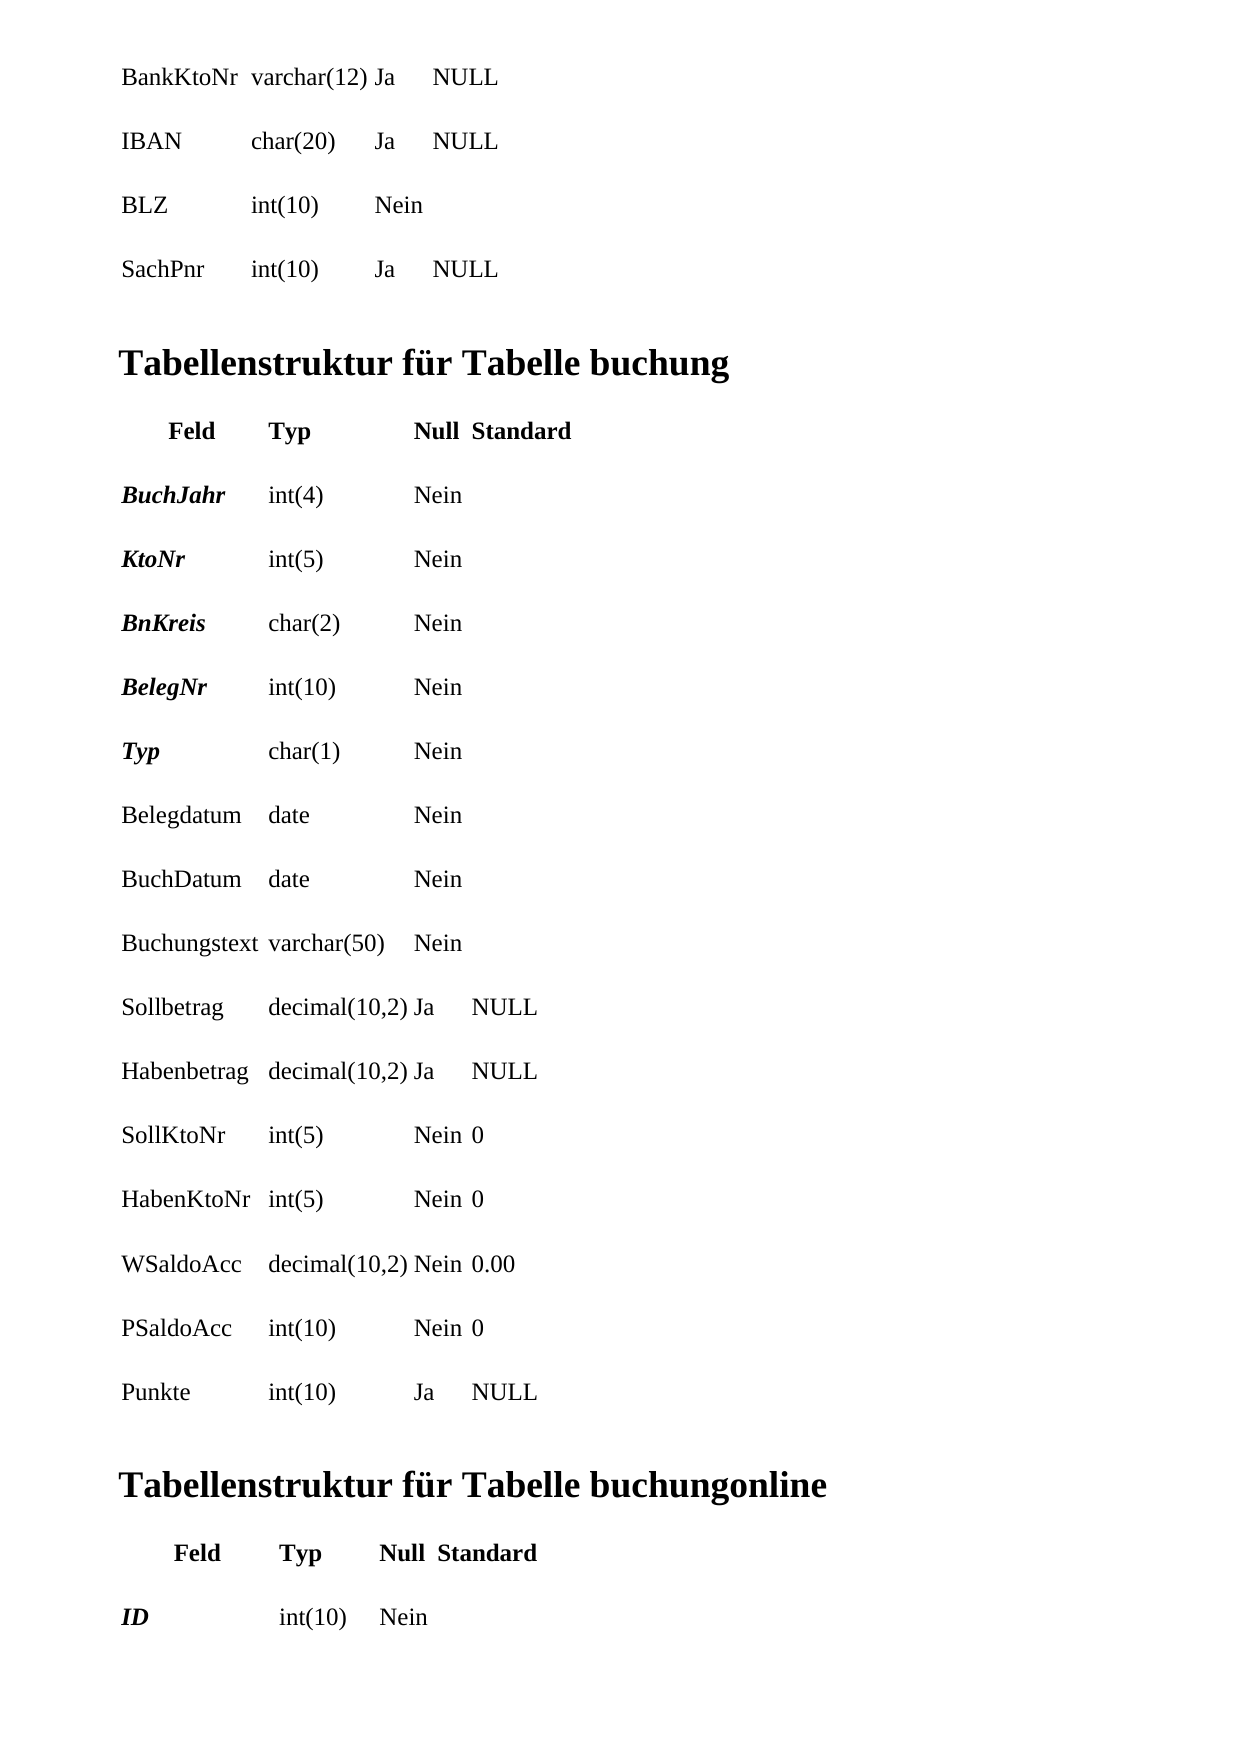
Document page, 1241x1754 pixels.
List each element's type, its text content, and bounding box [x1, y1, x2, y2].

table_cell Belegdatum [118, 797, 265, 861]
table_cell SachPnr [118, 251, 248, 315]
table_cell Ja [411, 990, 468, 1053]
table_cell Nein [411, 733, 468, 797]
table_cell ID [118, 1600, 276, 1664]
table_cell date [265, 797, 411, 861]
table_header Standard [469, 413, 581, 477]
table_header Typ [276, 1536, 376, 1599]
table_cell int(4) [265, 477, 411, 541]
table_cell WSaldoAcc [118, 1246, 265, 1310]
table_cell Ja [411, 1054, 468, 1118]
table_cell Habenbetrag [118, 1054, 265, 1118]
table_cell Nein [411, 541, 468, 605]
table_header Feld [118, 413, 265, 477]
table_cell SollKtoNr [118, 1118, 265, 1182]
table_cell Nein [411, 605, 468, 669]
table_cell int(10) [276, 1600, 376, 1664]
table_cell Punkte [118, 1374, 265, 1438]
table_cell [469, 797, 581, 861]
table_cell 0 [469, 1310, 581, 1374]
table_cell [469, 861, 581, 925]
table_header Feld [118, 1536, 276, 1599]
table_cell date [265, 861, 411, 925]
table_header Typ [265, 413, 411, 477]
table_cell HabenKtoNr [118, 1182, 265, 1246]
subtitle Tabellenstruktur für Tabelle buchung [118, 340, 1181, 383]
table_cell NULL [469, 1054, 581, 1118]
table_cell 0.00 [469, 1246, 581, 1310]
table_cell PSaldoAcc [118, 1310, 265, 1374]
table_cell int(5) [265, 541, 411, 605]
table_cell Nein [376, 1600, 434, 1664]
table_cell 0 [469, 1118, 581, 1182]
table_cell int(10) [248, 187, 371, 251]
table_cell BnKreis [118, 605, 265, 669]
subtitle Tabellenstruktur für Tabelle buchungonline [118, 1463, 1181, 1506]
table_header Standard [434, 1536, 547, 1599]
table_cell NULL [429, 251, 542, 315]
table_cell Sollbetrag [118, 990, 265, 1053]
table_cell [469, 669, 581, 733]
table_cell Buchungstext [118, 925, 265, 989]
table_cell char(20) [248, 123, 371, 187]
table_cell Nein [371, 187, 429, 251]
table_cell Nein [411, 797, 468, 861]
table_cell decimal(10,2) [265, 990, 411, 1053]
table_cell decimal(10,2) [265, 1246, 411, 1310]
table_cell NULL [429, 123, 542, 187]
table_cell IBAN [118, 123, 248, 187]
table_cell BelegNr [118, 669, 265, 733]
table_cell int(5) [265, 1182, 411, 1246]
table_cell 0 [469, 1182, 581, 1246]
table_cell Nein [411, 861, 468, 925]
table_cell char(1) [265, 733, 411, 797]
table_cell char(2) [265, 605, 411, 669]
table_cell Nein [411, 669, 468, 733]
table_cell BLZ [118, 187, 248, 251]
table_cell decimal(10,2) [265, 1054, 411, 1118]
table_cell NULL [469, 1374, 581, 1438]
table_cell int(10) [265, 669, 411, 733]
table_cell int(10) [265, 1310, 411, 1374]
table_cell [469, 733, 581, 797]
table_cell [434, 1600, 547, 1664]
table_cell BuchDatum [118, 861, 265, 925]
table_cell Ja [371, 123, 429, 187]
table_cell [469, 925, 581, 989]
table_cell Ja [411, 1374, 468, 1438]
table_cell Nein [411, 1182, 468, 1246]
table_cell Nein [411, 1118, 468, 1182]
table_cell BankKtoNr [118, 59, 248, 123]
table_cell [429, 187, 542, 251]
table_cell [469, 477, 581, 541]
table_cell Nein [411, 477, 468, 541]
table_cell BuchJahr [118, 477, 265, 541]
table_cell varchar(12) [248, 59, 371, 123]
table_cell NULL [469, 990, 581, 1053]
table_cell [469, 541, 581, 605]
table_cell Nein [411, 1310, 468, 1374]
table_header Null [411, 413, 468, 477]
table_cell KtoNr [118, 541, 265, 605]
table_header Null [376, 1536, 434, 1599]
table_cell Nein [411, 1246, 468, 1310]
table_cell Ja [371, 251, 429, 315]
table_cell NULL [429, 59, 542, 123]
table_cell Ja [371, 59, 429, 123]
table_cell Nein [411, 925, 468, 989]
table_cell int(10) [265, 1374, 411, 1438]
table_cell int(10) [248, 251, 371, 315]
table_cell varchar(50) [265, 925, 411, 989]
table_cell int(5) [265, 1118, 411, 1182]
table_cell [469, 605, 581, 669]
table_cell Typ [118, 733, 265, 797]
